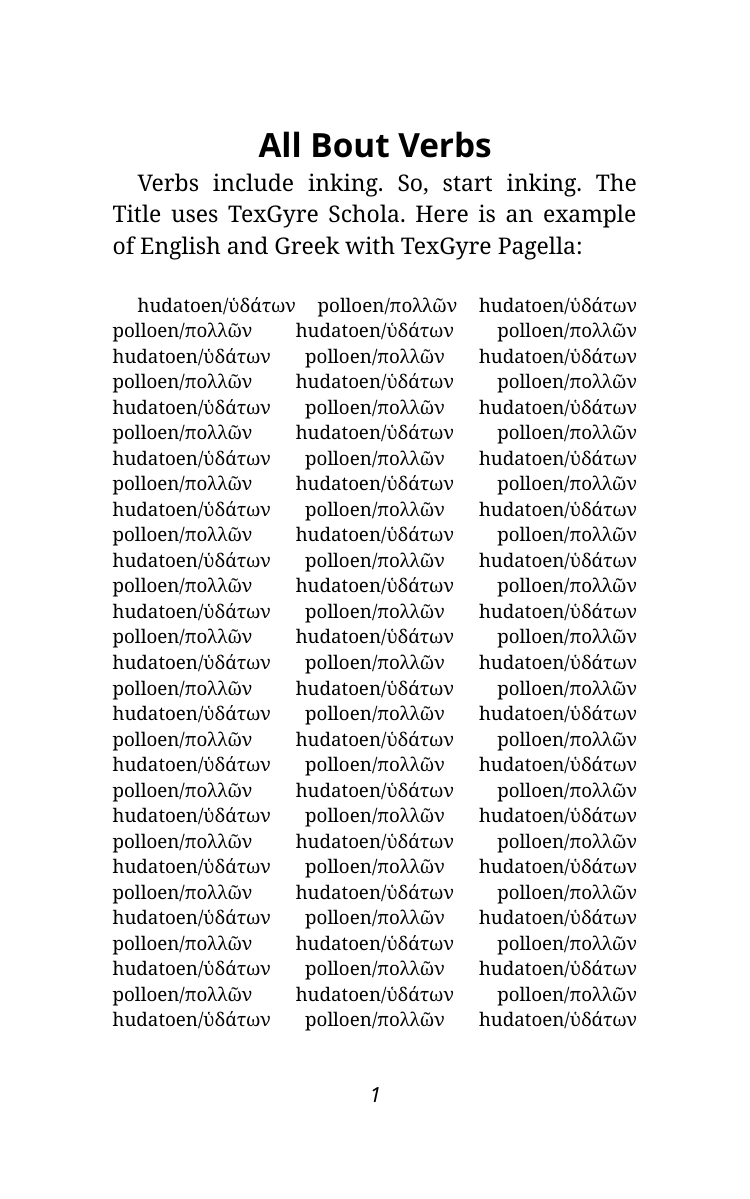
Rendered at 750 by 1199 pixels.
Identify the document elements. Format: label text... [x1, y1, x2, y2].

title All Bout Verbs [112, 122, 637, 167]
text Verbs include inking. So, start inking. The Title uses TexGyre Schola. Here is an example of English and Greek with TexGyre Pagella: [112, 167, 637, 261]
text hudatoen/ὑδάτων polloen/πολλῶν hudatoen/ὑδάτων polloen/πολλῶν hudatoen/ὑδάτων polloen/πολλῶν hudatoen/ὑδάτων polloen/πολλῶν hudatoen/ὑδάτων polloen/πολλῶν hudatoen/ὑδάτων polloen/πολλῶν hudatoen/ὑδάτων polloen/πολλῶν hudatoen/ὑδάτων polloen/πολλῶν hudatoen/ὑδάτων polloen/πολλῶν hudatoen/ὑδάτων polloen/πολλῶν hudatoen/ὑδάτων polloen/πολλῶν hudatoen/ὑδάτων polloen/πολλῶν hudatoen/ὑδάτων polloen/πολλῶν hudatoen/ὑδάτων polloen/πολλῶν hudatoen/ὑδάτων polloen/πολλῶν hudatoen/ὑδάτων polloen/πολλῶν hudatoen/ὑδάτων polloen/πολλῶν hudatoen/ὑδάτων polloen/πολλῶν hudatoen/ὑδάτων polloen/πολλῶν hudatoen/ὑδάτων polloen/πολλῶν hudatoen/ὑδάτων polloen/πολλῶν hudatoen/ὑδάτων polloen/πολλῶν hudatoen/ὑδάτων polloen/πολλῶν hudatoen/ὑδάτων polloen/πολλῶν hudatoen/ὑδάτων polloen/πολλῶν hudatoen/ὑδάτων polloen/πολλῶν hudatoen/ὑδάτων polloen/πολλῶν hudatoen/ὑδάτων polloen/πολλῶν hudatoen/ὑδάτων polloen/πολλῶν hudatoen/ὑδάτων polloen/πολλῶν hudatoen/ὑδάτων polloen/πολλῶν hudatoen/ὑδάτων polloen/πολλῶν hudatoen/ὑδάτων polloen/πολλῶν hudatoen/ὑδάτων polloen/πολλῶν hudatoen/ὑδάτων polloen/πολλῶν hudatoen/ὑδάτων polloen/πολλῶν hudatoen/ὑδάτων polloen/πολλῶν hudatoen/ὑδάτων polloen/πολλῶν hudatoen/ὑδάτων polloen/πολλῶν hudatoen/ὑδάτων polloen/πολλῶν hudatoen/ὑδάτων polloen/πολλῶν hudatoen/ὑδάτων polloen/πολλῶν hudatoen/ὑδάτων polloen/πολλῶν hudatoen/ὑδάτων [112, 292, 637, 1032]
